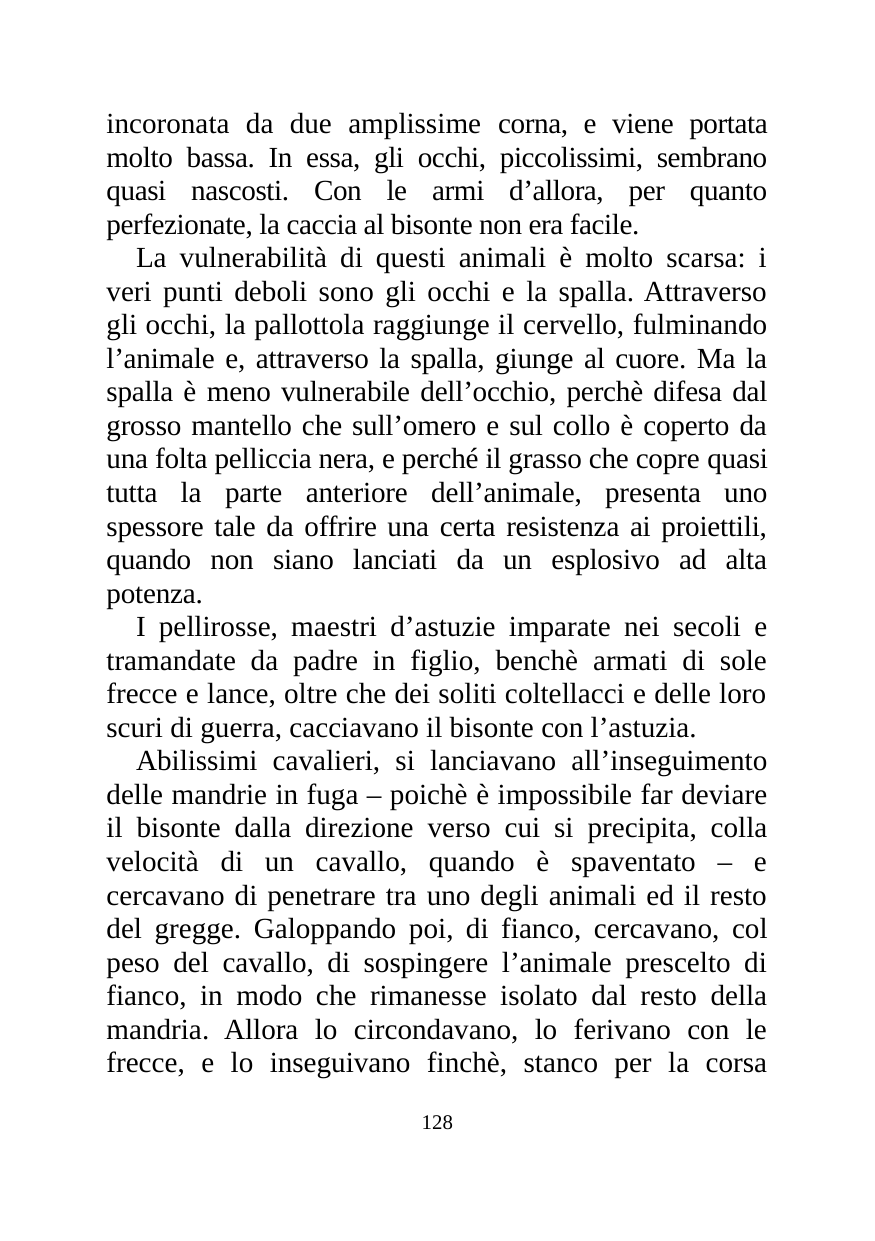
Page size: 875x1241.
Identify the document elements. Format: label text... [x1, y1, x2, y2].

text incoronata da due amplissime corna, e viene portata molto bassa. In essa, gli occhi, piccolissimi, sembrano quasi nascosti. Con le armi d’allora, per quanto perfezionate, la caccia al bisonte non era facile. [106, 106, 768, 240]
text Abilissimi cavalieri, si lanciavano all’inseguimento delle mandrie in fuga – poichè è impossibile far deviare il bisonte dalla direzione verso cui si precipita, colla velocità di un cavallo, quando è spaventato – e cercavano di penetrare tra uno degli animali ed il resto del gregge. Galoppando poi, di fianco, cercavano, col peso del cavallo, di sospingere l’animale prescelto di fianco, in modo che rimanesse isolato dal resto della mandria. Allora lo circondavano, lo ferivano con le frecce, e lo inseguivano finchè, stanco per la corsa [106, 743, 768, 1079]
text La vulnerabilità di questi animali è molto scarsa: i veri punti deboli sono gli occhi e la spalla. Attraverso gli occhi, la pallottola raggiunge il cervello, fulminando l’animale e, attraverso la spalla, giunge al cuore. Ma la spalla è meno vulnerabile dell’occhio, perchè difesa dal grosso mantello che sull’omero e sul collo è coperto da una folta pelliccia nera, e perché il grasso che copre quasi tutta la parte anteriore dell’animale, presenta uno spessore tale da offrire una certa resistenza ai proiettili, quando non siano lanciati da un esplosivo ad alta potenza. [106, 240, 768, 609]
text I pellirosse, maestri d’astuzie imparate nei secoli e tramandate da padre in figlio, benchè armati di sole frecce e lance, oltre che dei soliti coltellacci e delle loro scuri di guerra, cacciavano il bisonte con l’astuzia. [106, 609, 768, 743]
